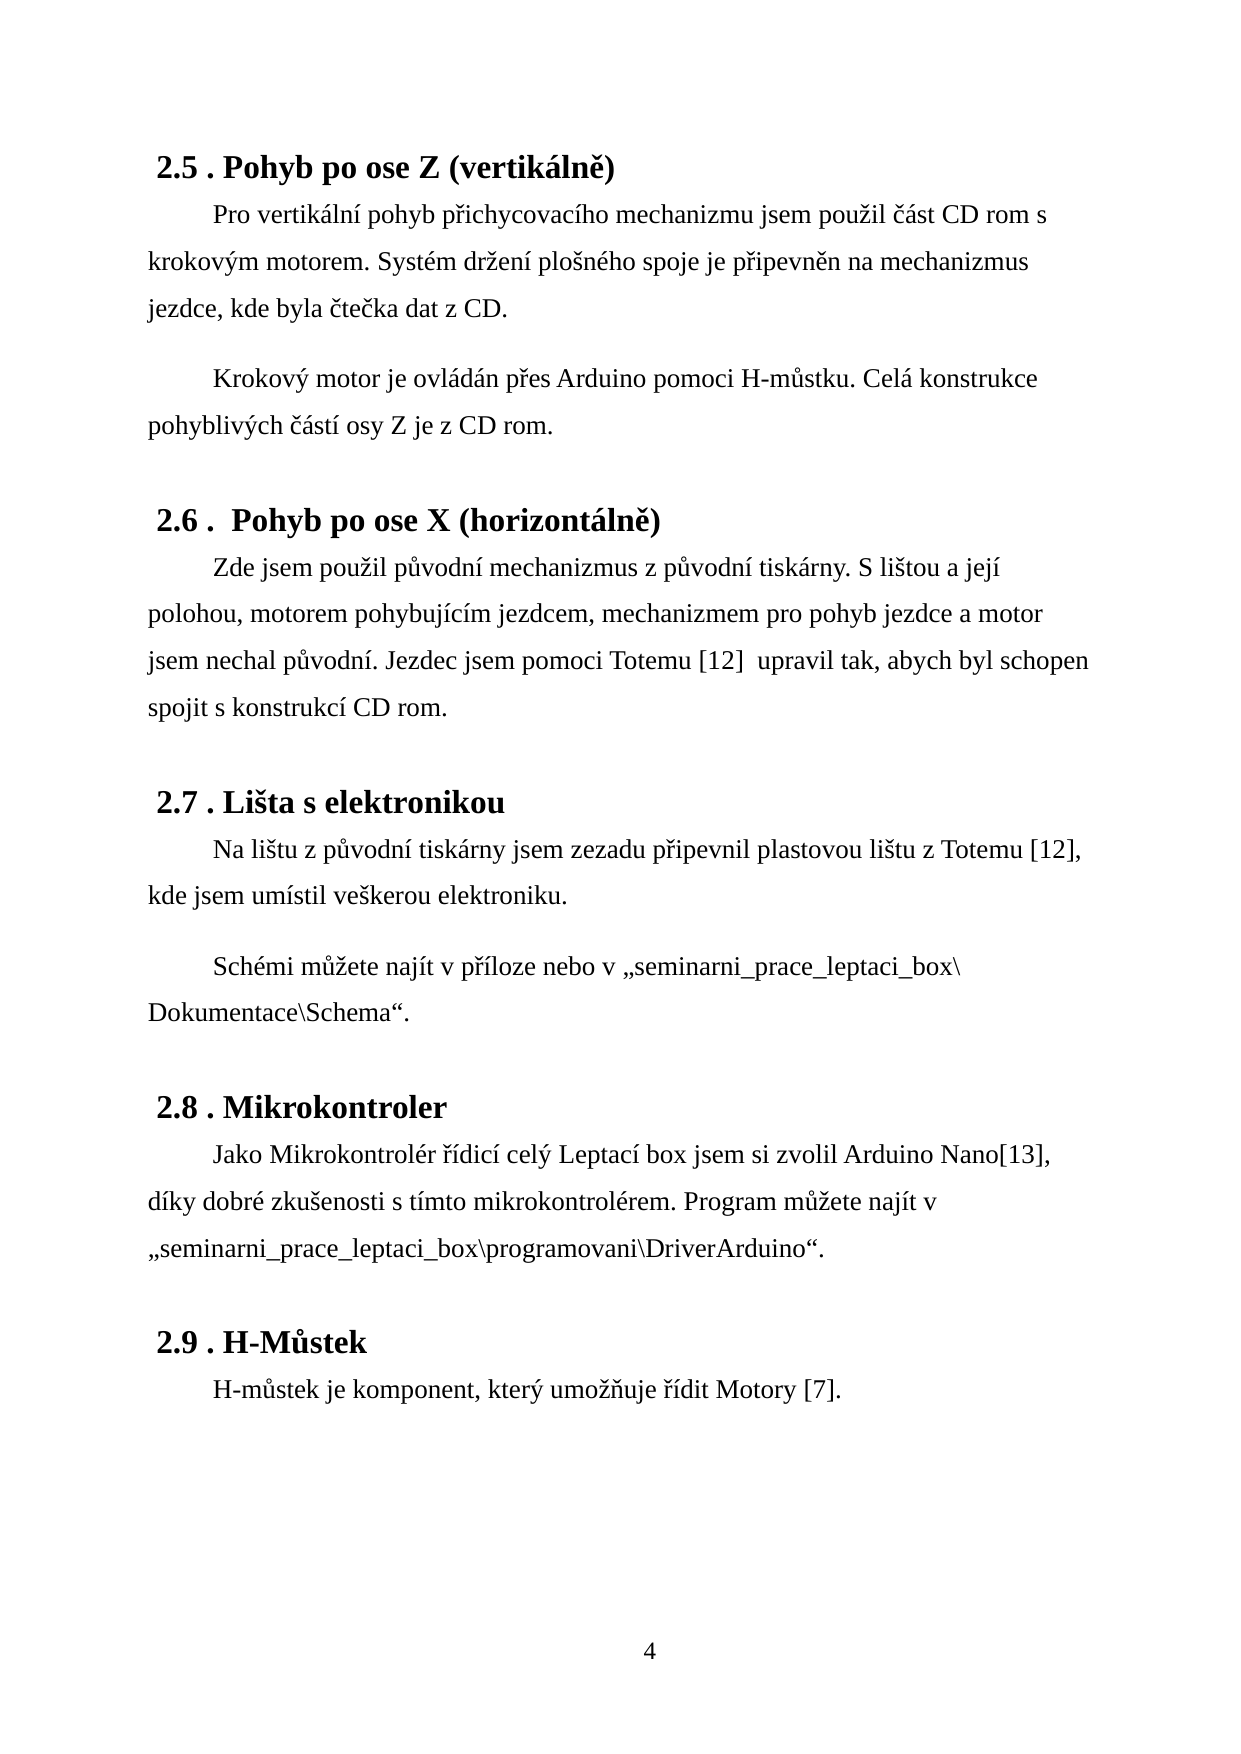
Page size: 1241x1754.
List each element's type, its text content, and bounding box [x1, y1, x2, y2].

text Jako Mikrokontrolér řídicí celý Leptací box jsem si zvolil Arduino Nano[13], díky dobré zkušenosti s tímto mikrokontrolérem. Program můžete najít v „seminarni_prace_leptaci_box\programovani\DriverArduino“. [148, 1138, 1093, 1263]
subtitle Mikrokontroler [148, 1087, 1093, 1126]
subtitle Lišta s elektronikou [148, 782, 1093, 820]
text Zde jsem použil původní mechanizmus z původní tiskárny. S lištou a její polohou, motorem pohybujícím jezdcem, mechanizmem pro pohyb jezdce a motor jsem nechal původní. Jezdec jsem pomoci Totemu [12] upravil tak, abych byl schopen spojit s konstrukcí CD rom. [148, 551, 1093, 722]
text H-můstek je komponent, který umožňuje řídit Motory [7]. [148, 1374, 1093, 1405]
text Krokový motor je ovládán přes Arduino pomoci H-můstku. Celá konstrukce pohyblivých částí osy Z je z CD rom. [148, 362, 1093, 440]
subtitle Pohyb po ose X (horizontálně) [148, 500, 1093, 538]
subtitle Pohyb po ose Z (vertikálně) [148, 148, 1093, 186]
text Pro vertikální pohyb přichycovacího mechanizmu jsem použil část CD rom s krokovým motorem. Systém držení plošného spoje je připevněn na mechanizmus jezdce, kde byla čtečka dat z CD. [148, 198, 1093, 323]
text Schémi můžete najít v příloze nebo v „seminarni_prace_leptaci_box\Dokumentace\Schema“. [148, 950, 1093, 1027]
subtitle H-Můstek [148, 1323, 1093, 1361]
text Na lištu z původní tiskárny jsem zezadu připevnil plastovou lištu z Totemu [12], kde jsem umístil veškerou elektroniku. [148, 833, 1093, 911]
